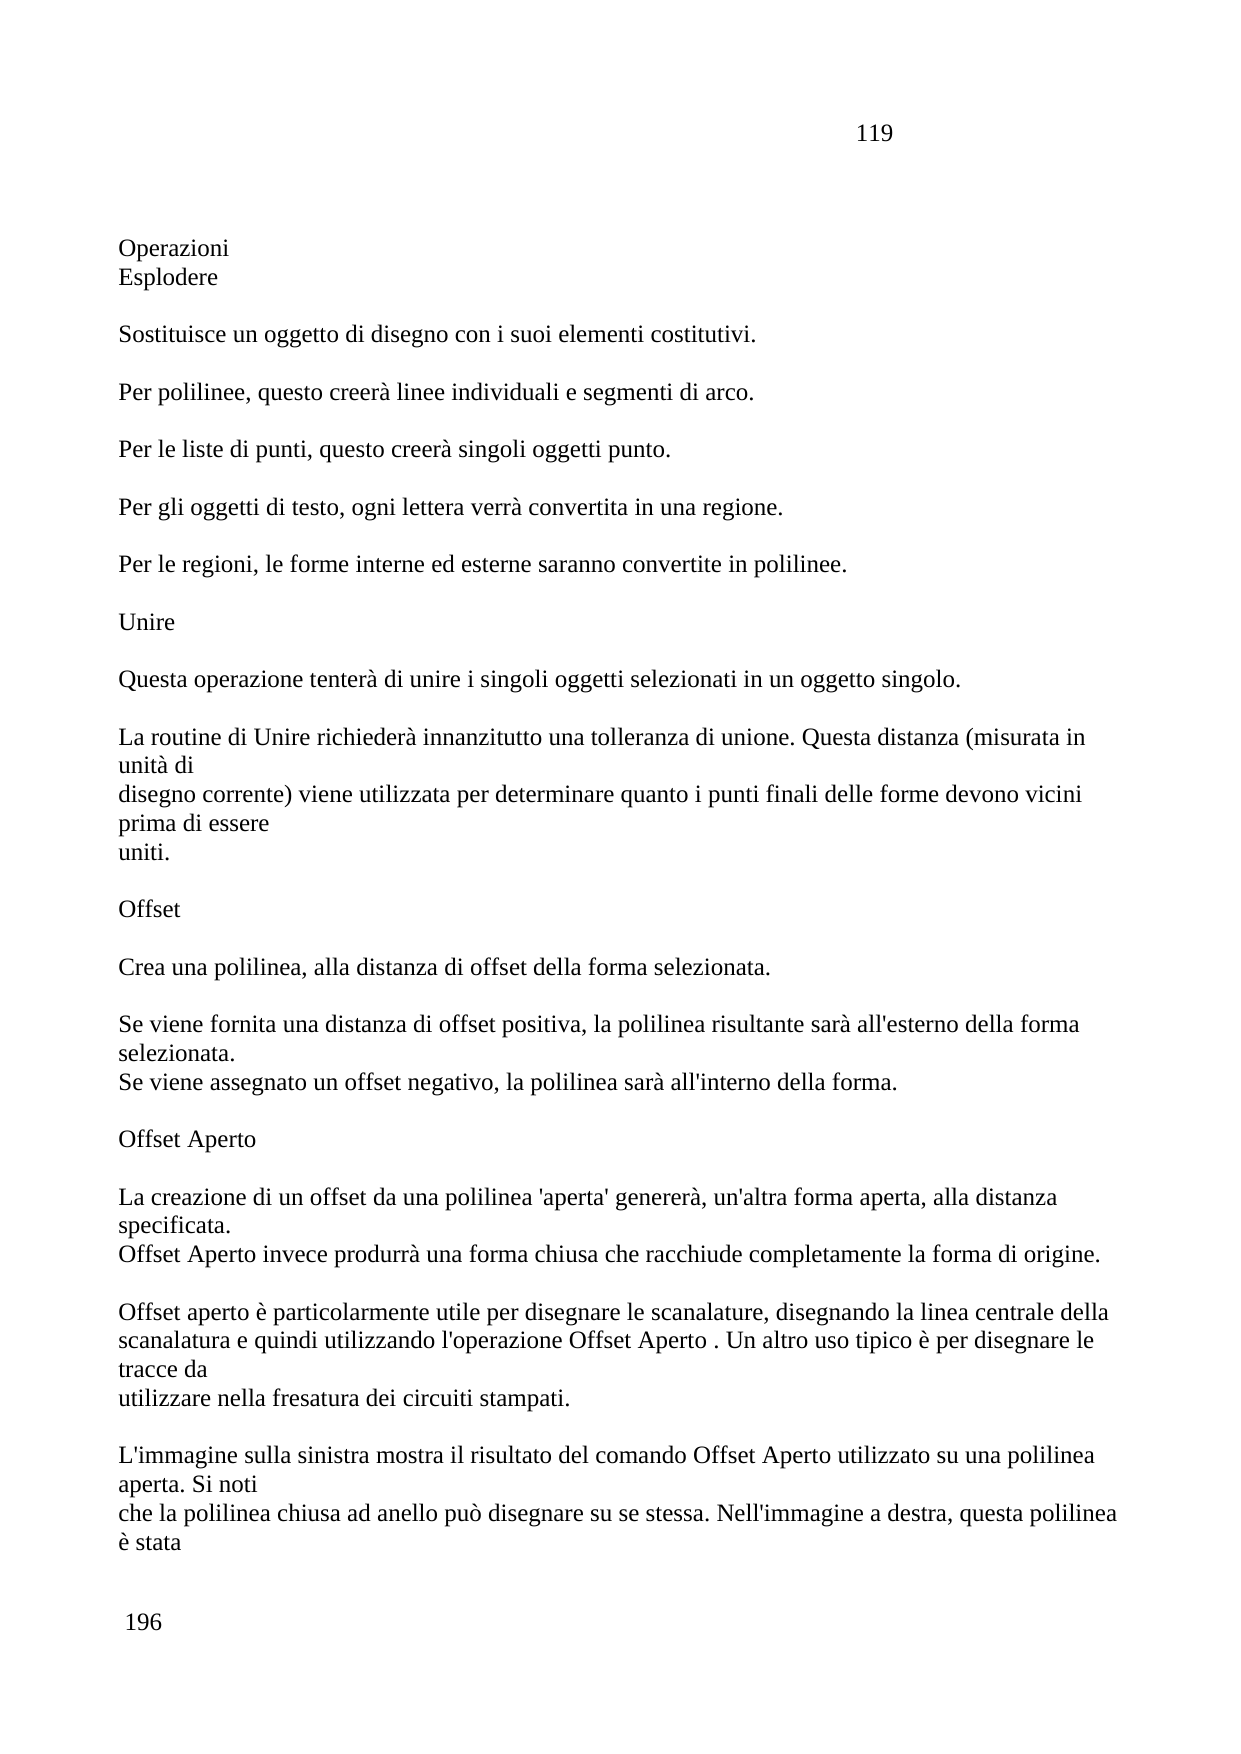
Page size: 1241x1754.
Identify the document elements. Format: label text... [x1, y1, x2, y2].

text Sostituisce un oggetto di disegno con i suoi elementi costitutivi. [118, 319, 1122, 348]
text utilizzare nella fresatura dei circuiti stampati. [118, 1383, 1122, 1412]
text Offset [118, 894, 1122, 923]
text Se viene fornita una distanza di offset positiva, la polilinea risultante sarà all'esterno della forma selezionata. [118, 1009, 1122, 1067]
text La routine di Unire richiederà innanzitutto una tolleranza di unione. Questa distanza (misurata in unità di [118, 722, 1122, 779]
text che la polilinea chiusa ad anello può disegnare su se stessa. Nell'immagine a destra, questa polilinea è stata [118, 1498, 1122, 1556]
text Offset aperto è particolarmente utile per disegnare le scanalature, disegnando la linea centrale della [118, 1297, 1122, 1326]
text Offset Aperto [118, 1124, 1122, 1153]
text Per polilinee, questo creerà linee individuali e segmenti di arco. [118, 377, 1122, 406]
text La creazione di un offset da una polilinea 'aperta' genererà, un'altra forma aperta, alla distanza specificata. [118, 1182, 1122, 1239]
text L'immagine sulla sinistra mostra il risultato del comando Offset Aperto utilizzato su una polilinea aperta. Si noti [118, 1441, 1122, 1498]
text Se viene assegnato un offset negativo, la polilinea sarà all'interno della forma. [118, 1067, 1122, 1096]
text Operazioni [118, 233, 1122, 262]
text Questa operazione tenterà di unire i singoli oggetti selezionati in un oggetto singolo. [118, 664, 1122, 693]
text 119 [118, 118, 1122, 147]
text scanalatura e quindi utilizzando l'operazione Offset Aperto . Un altro uso tipico è per disegnare le tracce da [118, 1326, 1122, 1383]
text Per le liste di punti, questo creerà singoli oggetti punto. [118, 434, 1122, 463]
text Esplodere [118, 262, 1122, 291]
text Crea una polilinea, alla distanza di offset della forma selezionata. [118, 952, 1122, 981]
text Offset Aperto invece produrrà una forma chiusa che racchiude completamente la forma di origine. [118, 1239, 1122, 1268]
text uniti. [118, 837, 1122, 866]
text Unire [118, 607, 1122, 636]
text disegno corrente) viene utilizzata per determinare quanto i punti finali delle forme devono vicini prima di essere [118, 779, 1122, 837]
text Per le regioni, le forme interne ed esterne saranno convertite in polilinee. [118, 549, 1122, 578]
text Per gli oggetti di testo, ogni lettera verrà convertita in una regione. [118, 492, 1122, 521]
